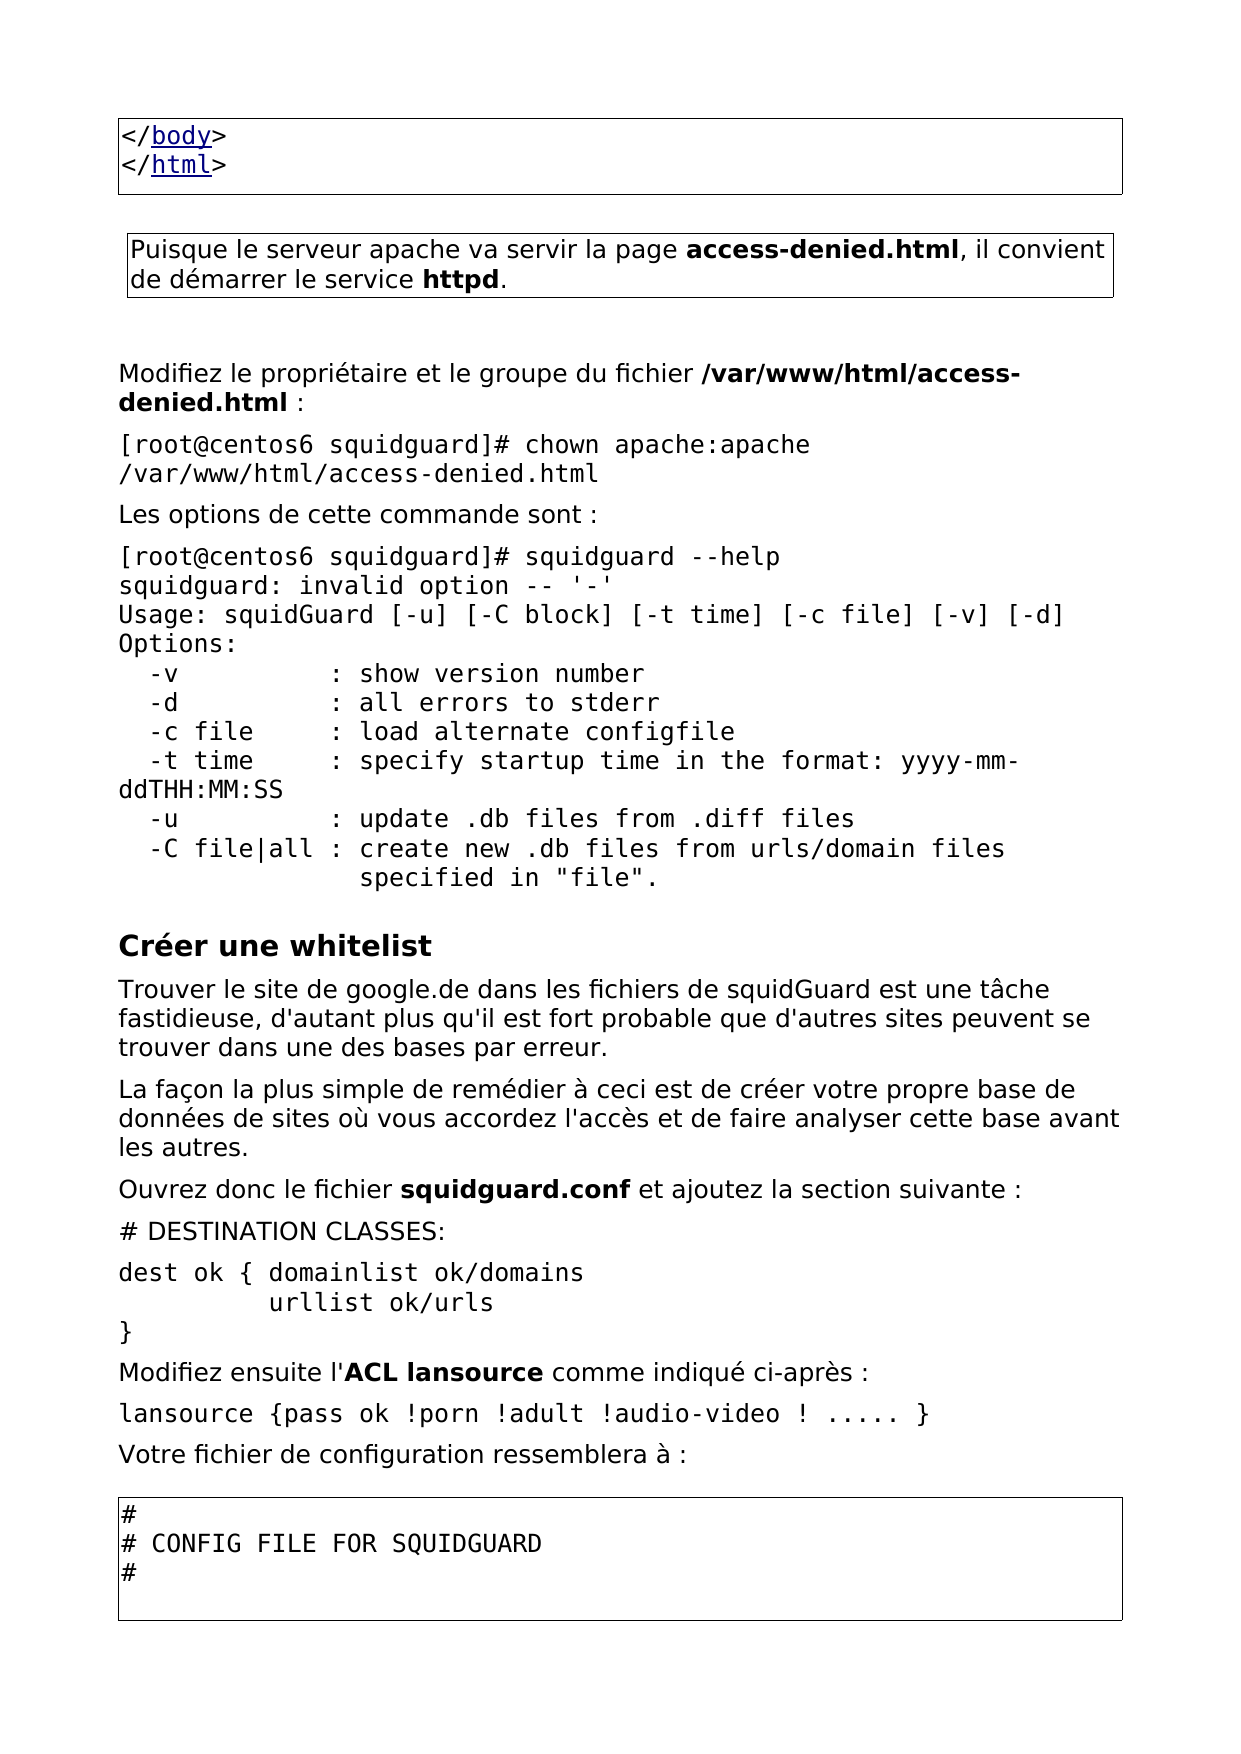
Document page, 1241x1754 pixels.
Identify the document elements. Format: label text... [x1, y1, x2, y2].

text lansource {pass ok !porn !adult !audio-video ! ..... } [118, 1399, 1122, 1429]
text Votre fichier de configuration ressemblera à : [118, 1441, 1122, 1470]
text La façon la plus simple de remédier à ceci est de créer votre propre base de données de sites où vous accordez l'accès et de faire analyser cette base avant les autres. [118, 1075, 1122, 1163]
text dest ok { domainlist ok/domains urllist ok/urls } [118, 1259, 1122, 1346]
text Ouvrez donc le fichier squidguard.conf et ajoutez la section suivante : [118, 1175, 1122, 1204]
table_header # # CONFIG FILE FOR SQUIDGUARD # [119, 1498, 1122, 1619]
text # DESTINATION CLASSES: [118, 1217, 1122, 1246]
subtitle Créer une whitelist [118, 929, 1122, 963]
text [root@centos6 squidguard]# squidguard --help squidguard: invalid option -- '-' Usage: squidGuard [-u] [-C block] [-t time] [-c file] [-v] [-d] Options: -v : show version number -d : all errors to stderr -c file : load alternate configfile -t time : specify startup time in the format: yyyy-mm-ddTHH:MM:SS -u : update .db files from .diff files -C file|all : create new .db files from urls/domain files specified in "file". [118, 542, 1122, 892]
text Trouver le site de google.de dans les fichiers de squidGuard est une tâche fastidieuse, d'autant plus qu'il est fort probable que d'autres sites peuvent se trouver dans une des bases par erreur. [118, 975, 1122, 1063]
text [root@centos6 squidguard]# chown apache:apache /var/www/html/access-denied.html [118, 430, 1122, 489]
table_header Puisque le serveur apache va servir la page access-denied.html, il convient de démarrer le service httpd. [128, 234, 1113, 297]
text Modifiez le propriétaire et le groupe du fichier /var/www/html/access-denied.html : [118, 359, 1122, 418]
text Modifiez ensuite l'ACL lansource comme indiqué ci-après : [118, 1358, 1122, 1387]
text Les options de cette commande sont : [118, 500, 1122, 529]
table_header </body> </html> [119, 119, 1122, 194]
